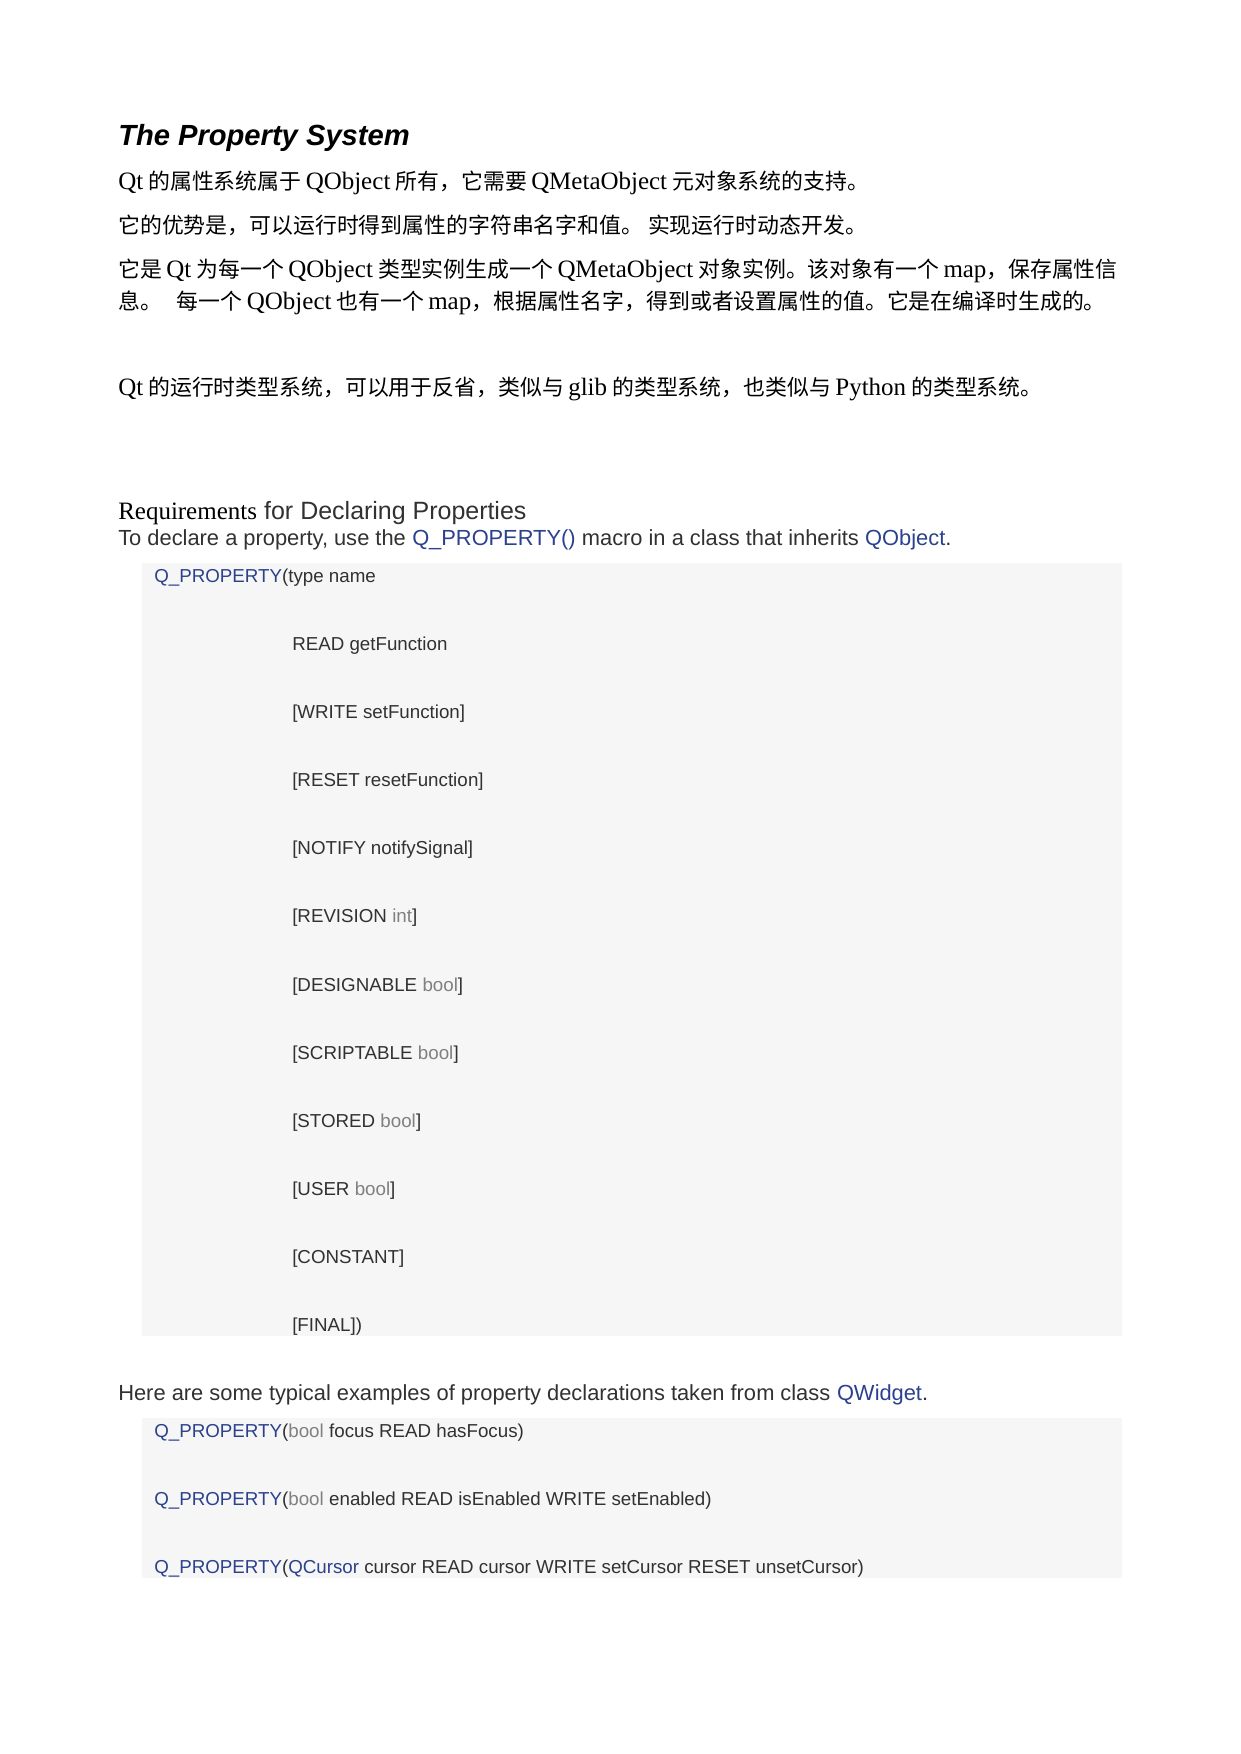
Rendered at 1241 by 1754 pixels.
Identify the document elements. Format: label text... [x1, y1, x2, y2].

text Q_PROPERTY(bool enabled READ isEnabled WRITE setEnabled) [142, 1486, 1122, 1510]
text [REVISION int] [142, 903, 1122, 928]
text Qt的属性系统属于QObject所有，它需要QMetaObject元对象系统的支持。 [118, 164, 1122, 196]
text 它是Qt为每一个QObject类型实例生成一个QMetaObject对象实例。该对象有一个map，保存属性信息。 每一个QObject也有一个map，根据属性名字，得到或者设置属性的值。它是在编译时生成的。 [118, 252, 1122, 316]
text [CONSTANT] [142, 1244, 1122, 1268]
subtitle The Property System [118, 118, 1122, 152]
text Here are some typical examples of property declarations taken from class QWidget. [118, 1380, 1122, 1406]
text READ getFunction [142, 631, 1122, 655]
text Q_PROPERTY(type name [142, 563, 1122, 587]
text [USER bool] [142, 1176, 1122, 1200]
text 它的优势是，可以运行时得到属性的字符串名字和值。 实现运行时动态开发。 [118, 208, 1122, 240]
text [SCRIPTABLE bool] [142, 1040, 1122, 1064]
text [NOTIFY notifySignal] [142, 835, 1122, 859]
text [DESIGNABLE bool] [142, 972, 1122, 996]
text To declare a property, use the Q_PROPERTY() macro in a class that inherits QObject. [118, 525, 1122, 550]
text [RESET resetFunction] [142, 767, 1122, 791]
text Q_PROPERTY(bool focus READ hasFocus) [142, 1418, 1122, 1442]
text Qt的运行时类型系统，可以用于反省，类似与glib的类型系统，也类似与Python的类型系统。 [118, 369, 1122, 401]
text [WRITE setFunction] [142, 699, 1122, 723]
text Q_PROPERTY(QCursor cursor READ cursor WRITE setCursor RESET unsetCursor) [142, 1554, 1122, 1578]
text [FINAL]) [142, 1312, 1122, 1336]
text [STORED bool] [142, 1108, 1122, 1132]
text Requirements for Declaring Properties [118, 496, 1122, 525]
